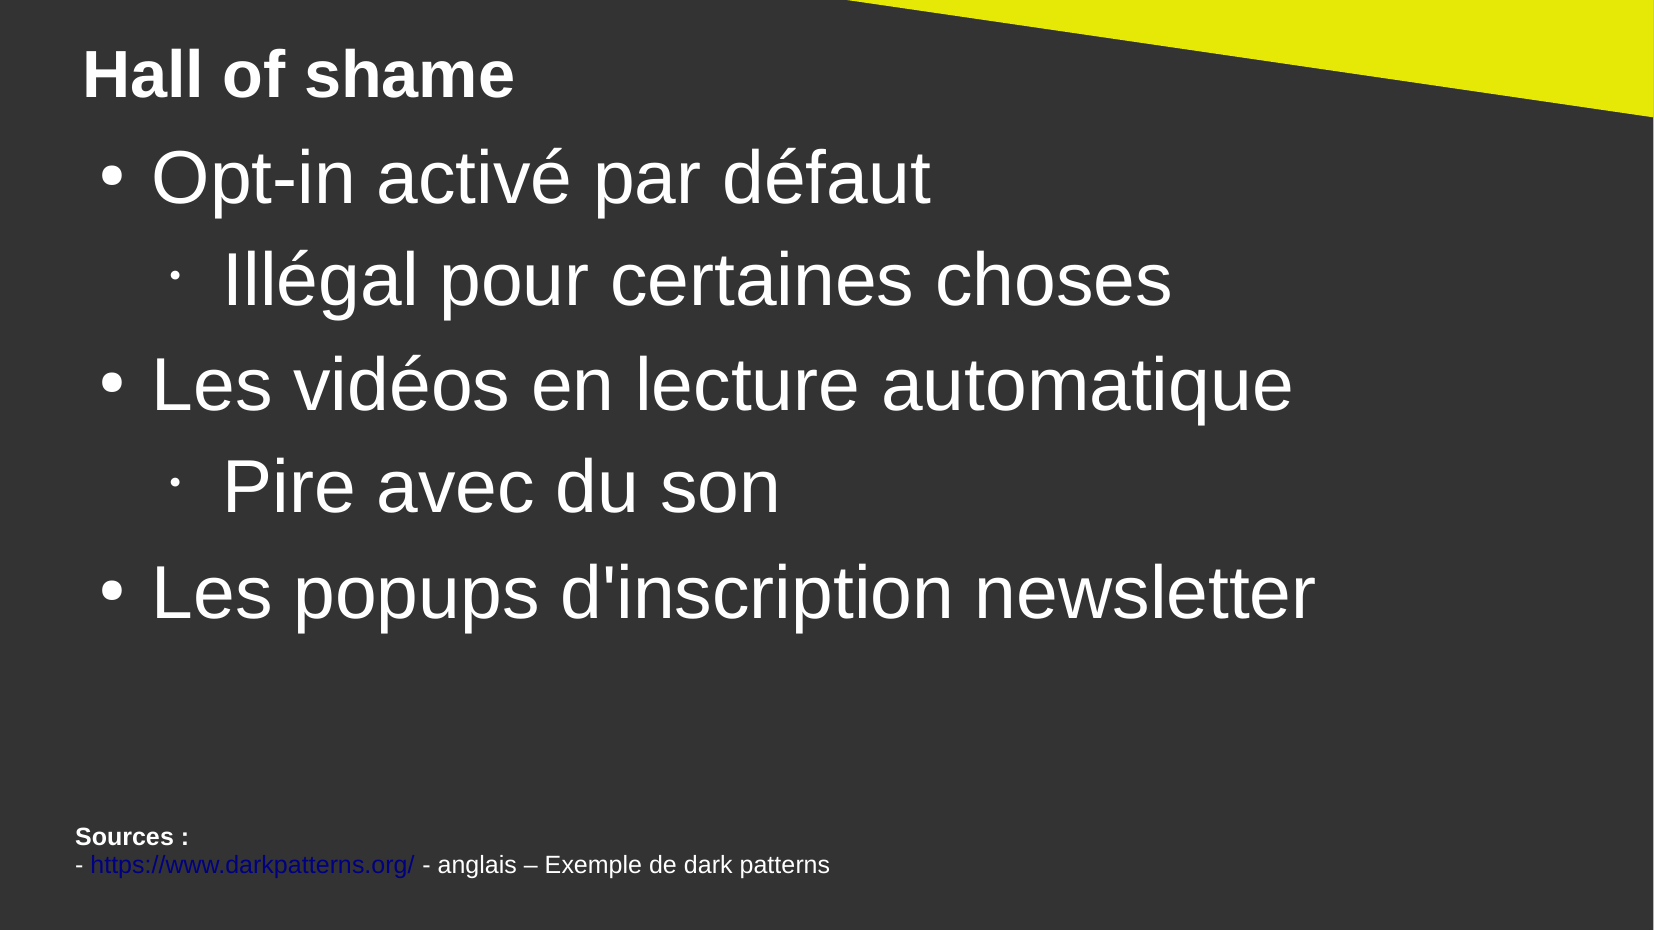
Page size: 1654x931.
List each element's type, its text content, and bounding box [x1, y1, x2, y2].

list Opt-in activé par défaut Illégal pour certaines choses Les vidéos en lecture automatique Pire avec du son Les popups d'inscription newsletter [80, 135, 1620, 709]
title Hall of shame [82, 37, 1571, 114]
text_box Sources : - https://www.darkpatterns.org/ - anglais – Exemple de dark patterns [60, 815, 1546, 898]
text_box [846, 0, 1654, 118]
